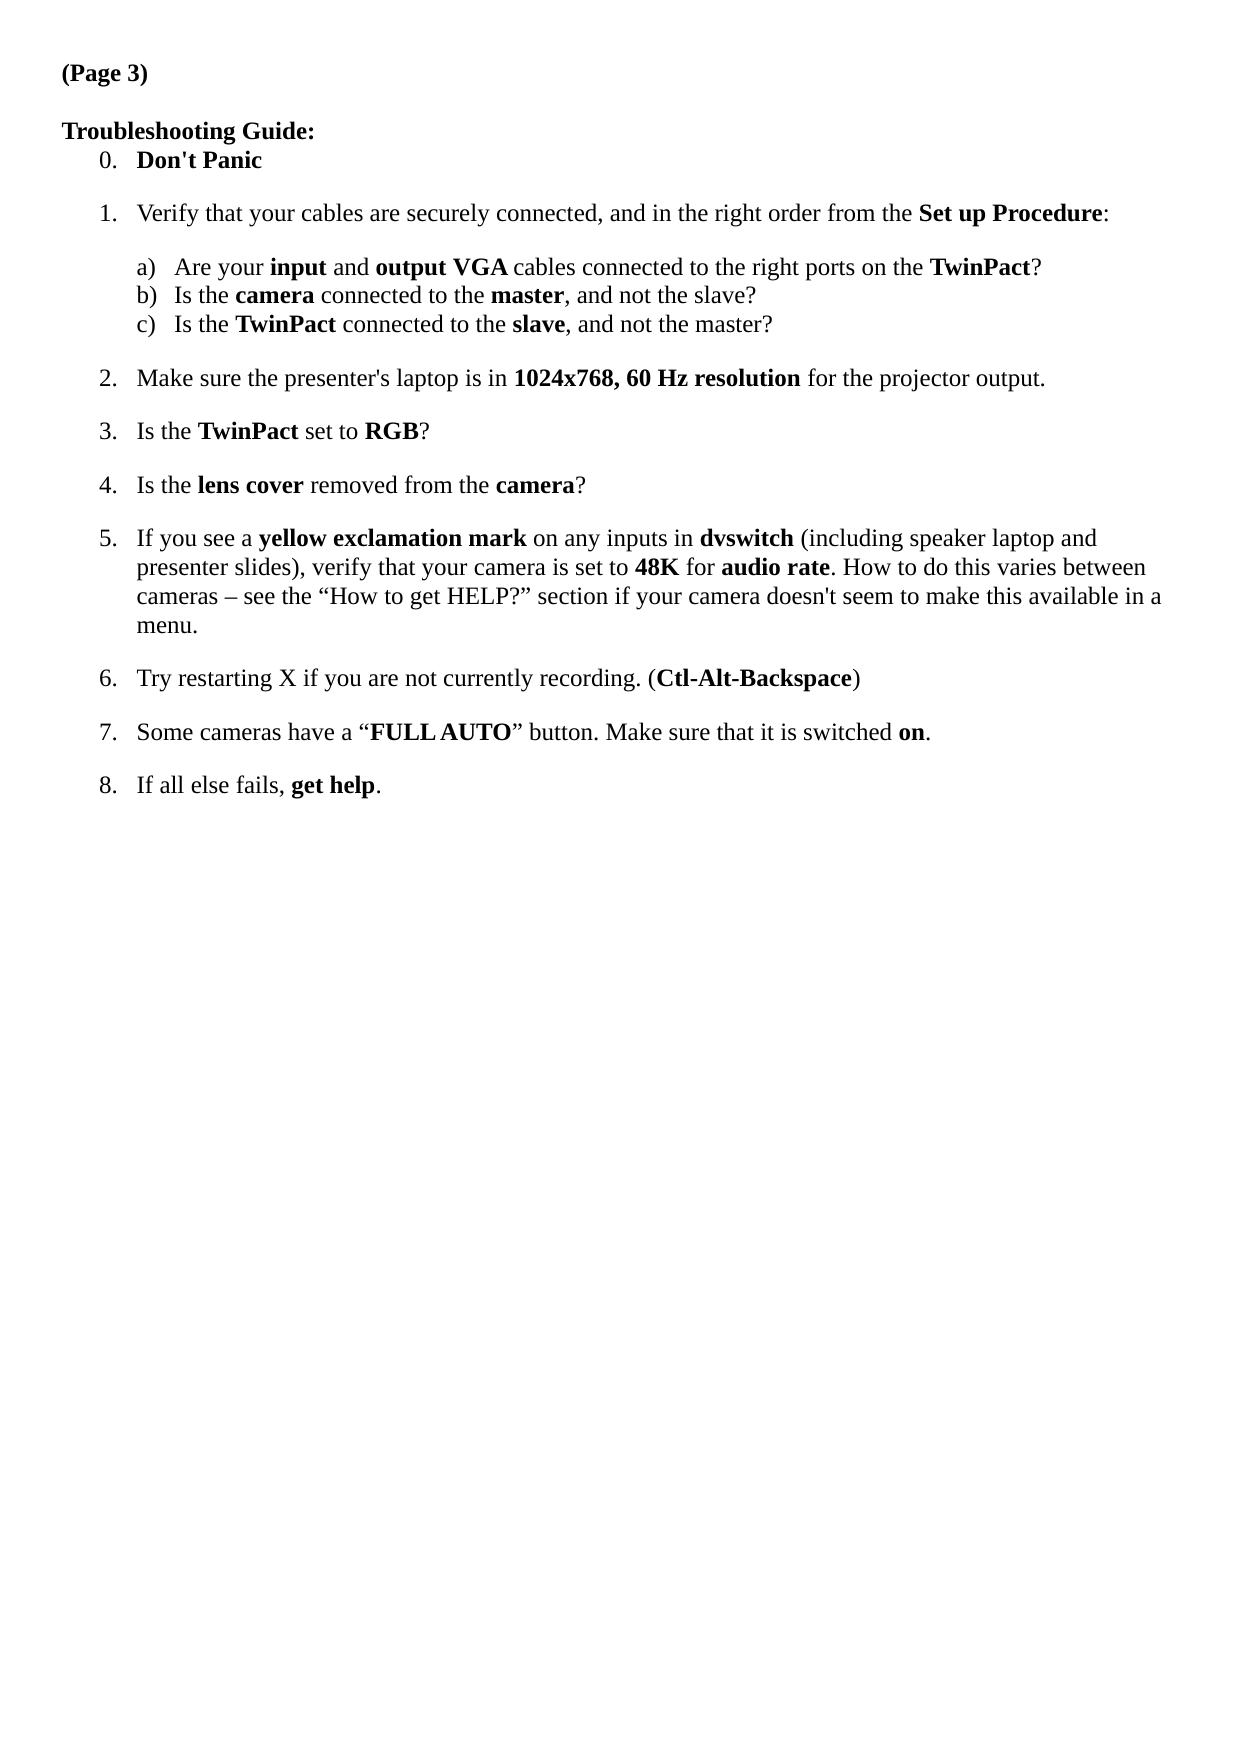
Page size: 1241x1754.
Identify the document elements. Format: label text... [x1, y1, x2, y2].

list Is the camera connected to the master, and not the slave? [136, 281, 1179, 309]
text (Page 3) [61, 58, 1179, 87]
list Don't Panic [99, 145, 1179, 173]
list Is the lens cover removed from the camera? [99, 470, 1179, 499]
list Make sure the presenter's laptop is in 1024x768, 60 Hz resolution for the projector output. [99, 363, 1179, 392]
list Are your input and output VGA cables connected to the right ports on the TwinPact? [136, 252, 1179, 281]
list Is the TwinPact set to RGB? [99, 416, 1179, 445]
text Troubleshooting Guide: [61, 116, 1179, 145]
list If all else fails, get help. [99, 770, 1179, 799]
list Try restarting X if you are not currently recording. (Ctl-Alt-Backspace) [99, 663, 1179, 692]
list Is the TwinPact connected to the slave, and not the master? [136, 309, 1179, 338]
list Verify that your cables are securely connected, and in the right order from the Set up Procedure: [99, 198, 1179, 227]
list If you see a yellow exclamation mark on any inputs in dvswitch (including speaker laptop and presenter slides), verify that your camera is set to 48K for audio rate. How to do this varies between cameras – see the “How to get HELP?” section if your camera doesn't seem to make this available in a menu. [99, 523, 1179, 638]
list Some cameras have a “FULL AUTO” button. Make sure that it is switched on. [99, 717, 1179, 746]
